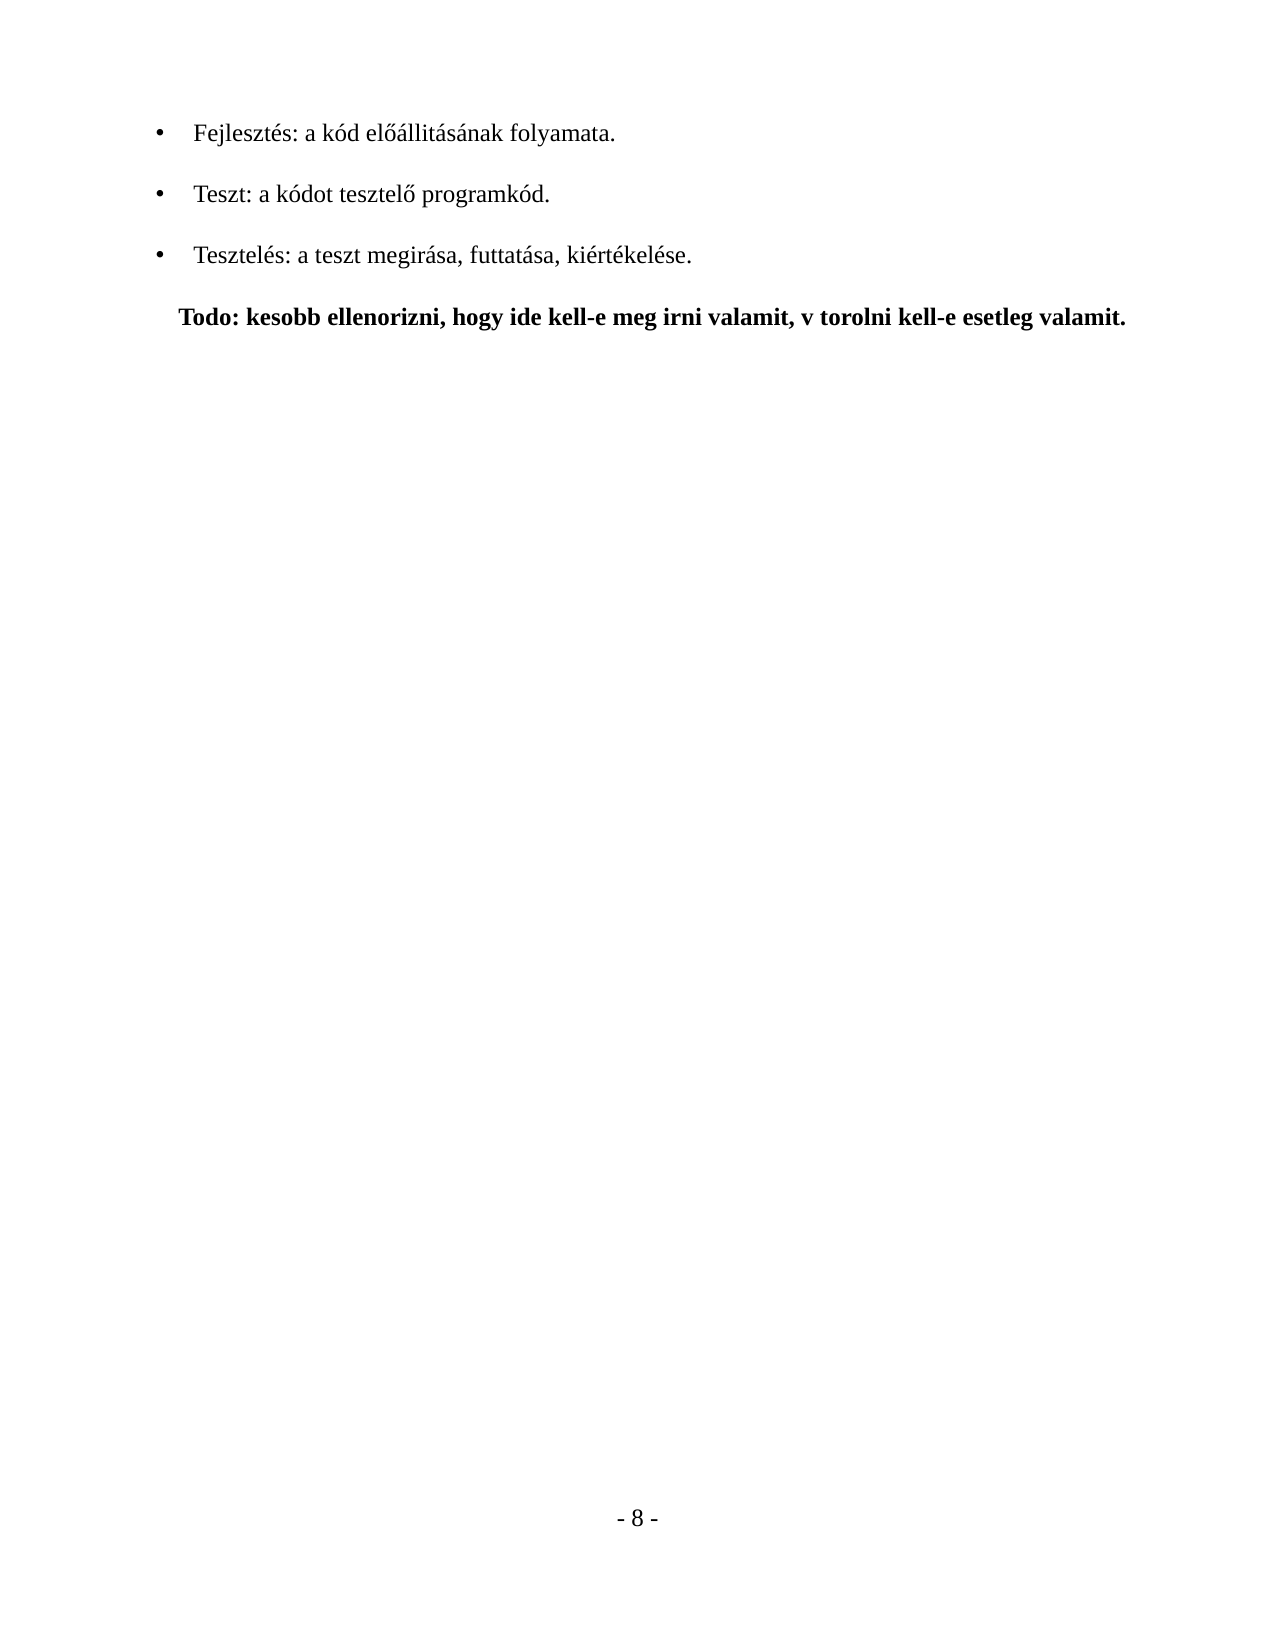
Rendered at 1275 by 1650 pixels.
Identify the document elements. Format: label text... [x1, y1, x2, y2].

text Todo: kesobb ellenorizni, hogy ide kell-e meg irni valamit, v torolni kell-e esetleg valamit. [118, 302, 1157, 330]
list Fejlesztés: a kód előállitásának folyamata. [156, 118, 1157, 147]
list Tesztelés: a teszt megirása, futtatása, kiértékelése. [156, 240, 1157, 269]
list Teszt: a kódot tesztelő programkód. [156, 179, 1157, 208]
